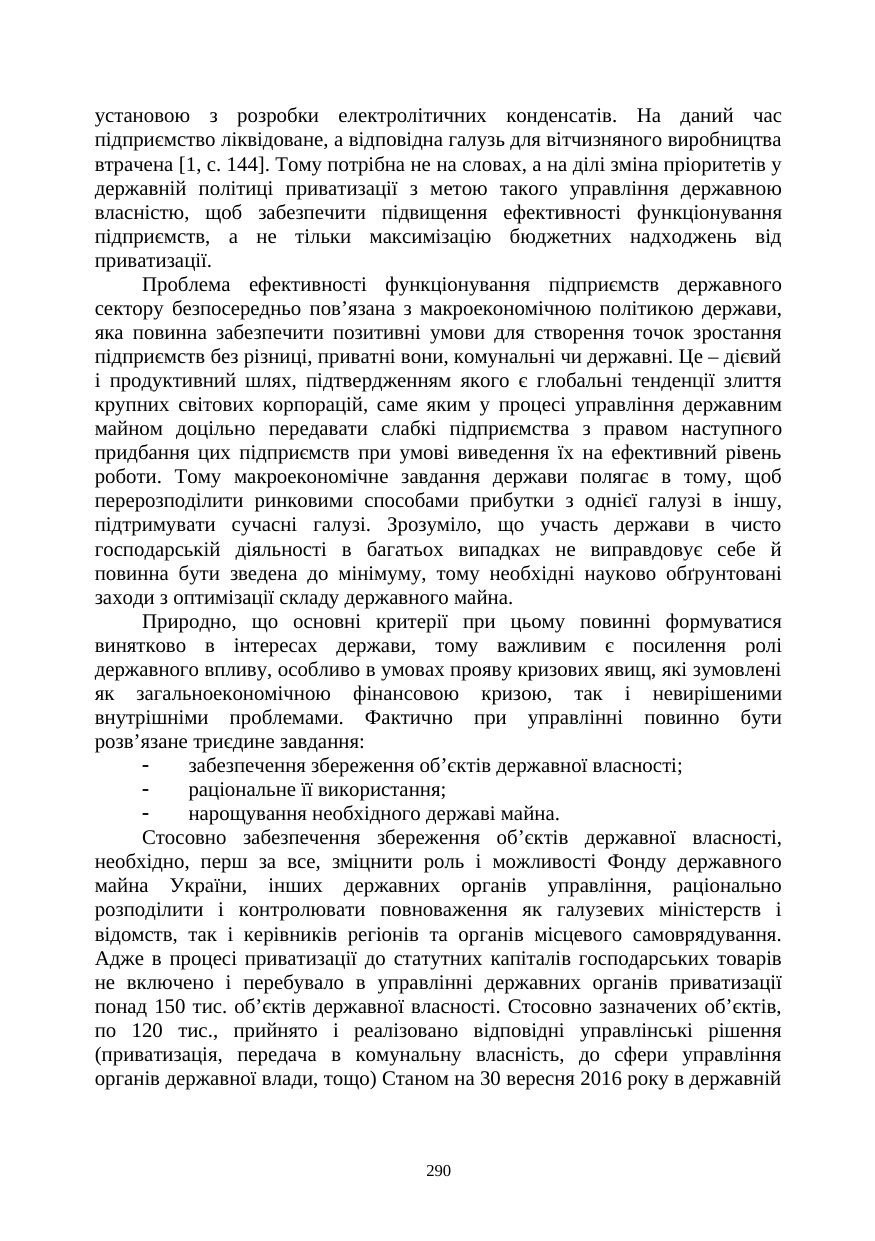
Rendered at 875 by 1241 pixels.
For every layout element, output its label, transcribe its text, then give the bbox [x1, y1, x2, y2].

text Проблема ефективності функціонування підприємств державного сектору безпосередньо пов’язана з макроекономічною політикою держави, яка повинна забезпечити позитивні умови для створення точок зростання підприємств без різниці, приватні вони, комунальні чи державні. Це – дієвий і продуктивний шлях, підтвердженням якого є глобальні тенденції злиття крупних світових корпорацій, саме яким у процесі управління державним майном доцільно передавати слабкі підприємства з правом наступного придбання цих підприємств при умові виведення їх на ефективний рівень роботи. Тому макроекономічне завдання держави полягає в тому, щоб перерозподілити ринковими способами прибутки з однієї галузі в іншу, підтримувати сучасні галузі. Зрозуміло, що участь держави в чисто господарській діяльності в багатьох випадках не виправдовує себе й повинна бути зведена до мінімуму, тому необхідні науково обґрунтовані заходи з оптимізації складу державного майна. [94, 272, 782, 609]
list раціональне її використання; [94, 777, 782, 801]
text установою з розробки електролітичних конденсатів. На даний час підприємство ліквідоване, а відповідна галузь для вітчизняного виробництва втрачена [1, с. 144]. Тому потрібна не на словах, а на ділі зміна пріоритетів у державній політиці приватизації з метою такого управління державною власністю, щоб забезпечити підвищення ефективності функціонування підприємств, а не тільки максимізацію бюджетних надходжень від приватизації. [94, 103, 782, 272]
list нарощування необхідного державі майна. [94, 801, 782, 825]
text Природно, що основні критерії при цьому повинні формуватися винятково в інтересах держави, тому важливим є посилення ролі державного впливу, особливо в умовах прояву кризових явищ, які зумовлені як загальноекономічною фінансовою кризою, так і невирішеними внутрішніми проблемами. Фактично при управлінні повинно бути розв’язане триєдине завдання: [94, 609, 782, 753]
list забезпечення збереження об’єктів державної власності; [94, 753, 782, 777]
text Стосовно забезпечення збереження об’єктів державної власності, необхідно, перш за все, зміцнити роль і можливості Фонду державного майна України, інших державних органів управління, раціонально розподілити і контролювати повноваження як галузевих міністерств і відомств, так і керівників регіонів та органів місцевого самоврядування. Адже в процесі приватизації до статутних капіталів господарських товарів не включено і перебувало в управлінні державних органів приватизації понад 150 тис. об’єктів державної власності. Стосовно зазначених об’єктів, по 120 тис., прийнято і реалізовано відповідні управлінські рішення (приватизація, передача в комунальну власність, до сфери управління органів державної влади, тощо) Станом на 30 вересня 2016 року в державній [94, 825, 782, 1090]
